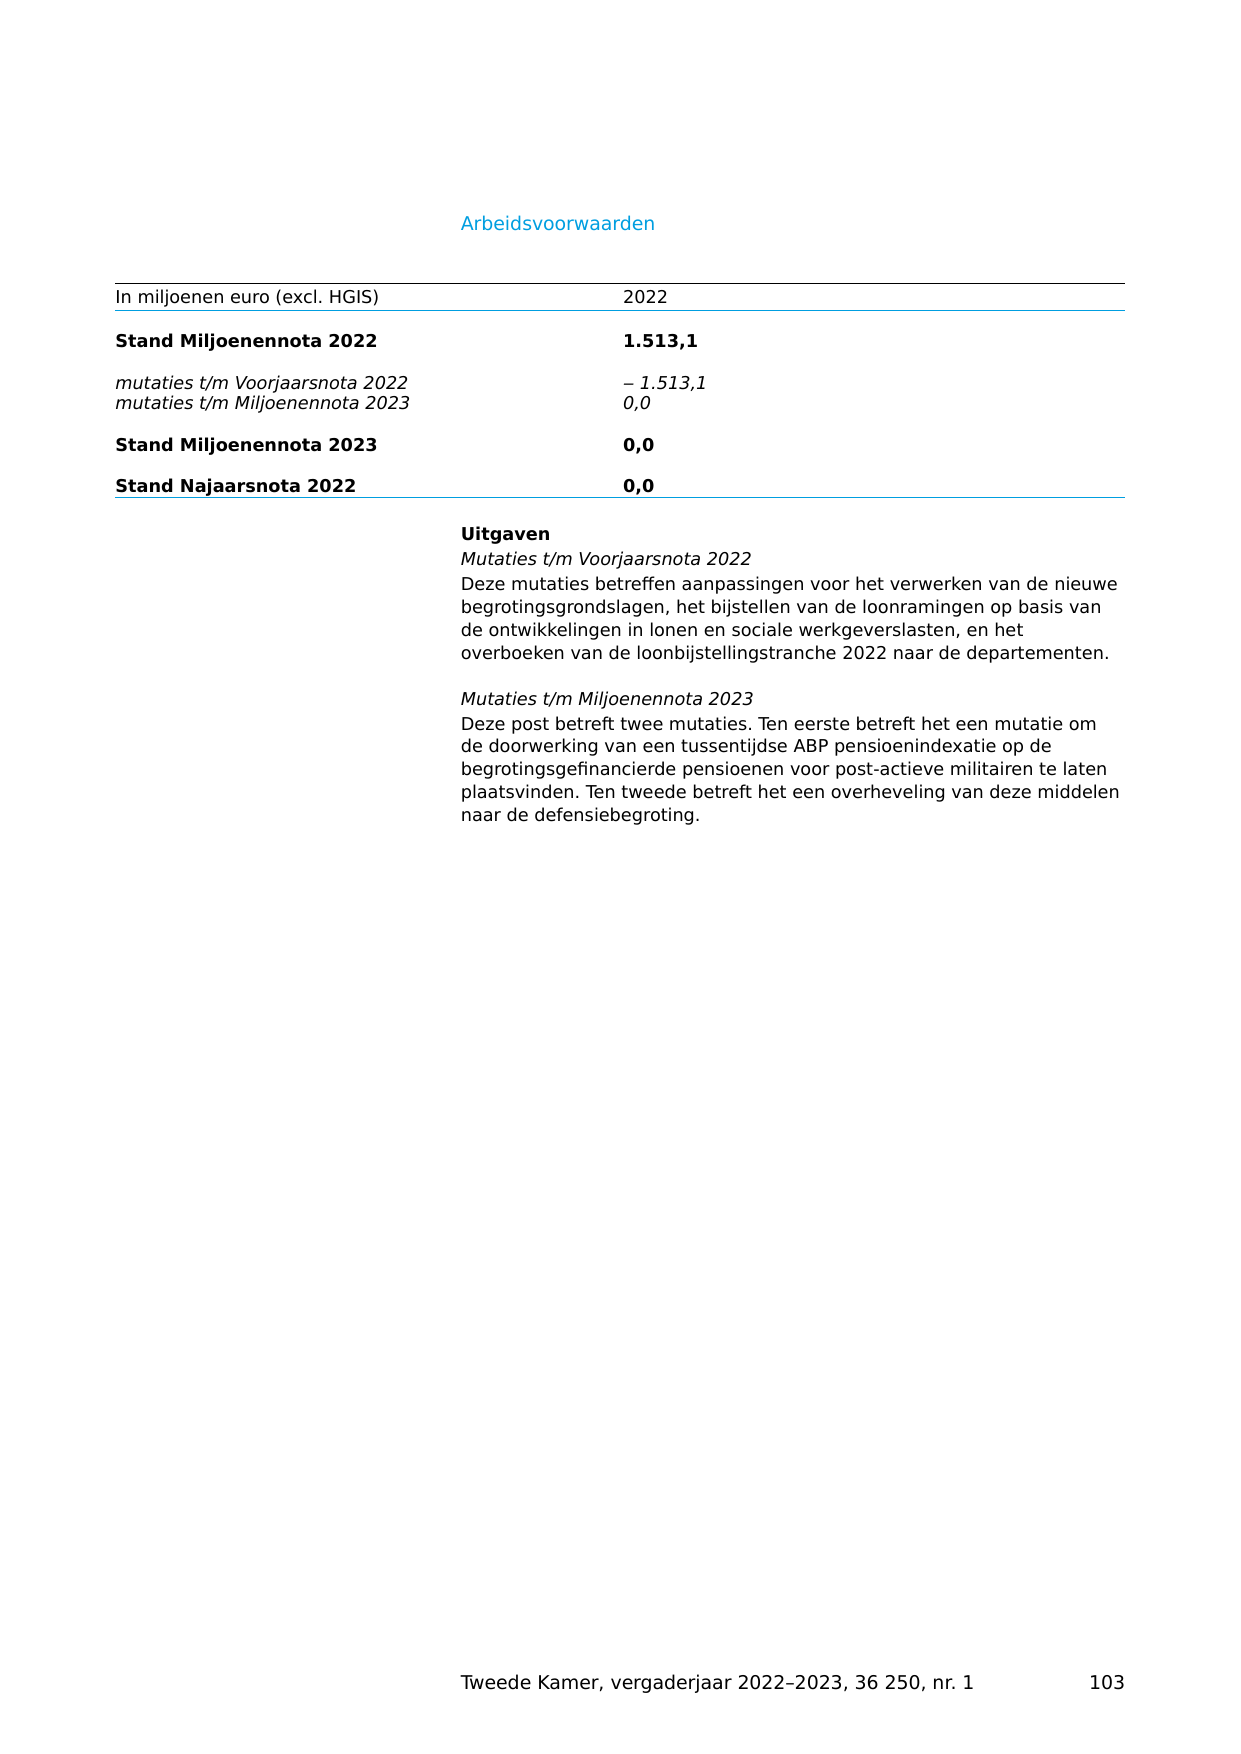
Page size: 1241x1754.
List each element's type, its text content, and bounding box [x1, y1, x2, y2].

text Mutaties t/m Miljoenennota 2023 [461, 687, 1125, 709]
table_cell [620, 414, 1125, 434]
table_cell 1.513,1 [620, 331, 1125, 352]
table_cell mutaties t/m Miljoenennota 2023 [115, 393, 620, 414]
table_cell 0,0 [620, 393, 1125, 414]
text Deze mutaties betreffen aanpassingen voor het verwerken van de nieuwe begrotingsgrondslagen, het bijstellen van de loonramingen op basis van de ontwikkelingen in lonen en sociale werkgeverslasten, en het overboeken van de loonbijstellingstranche 2022 naar de departementen. [461, 572, 1125, 664]
table_cell [115, 352, 620, 373]
table_cell In miljoenen euro (excl. HGIS) [115, 284, 620, 310]
table_cell Stand Najaarsnota 2022 [115, 476, 620, 496]
table_cell [115, 414, 620, 434]
table_cell Stand Miljoenennota 2022 [115, 331, 620, 352]
table_cell 0,0 [620, 435, 1125, 455]
table_cell 2022 [620, 284, 1125, 310]
table_cell mutaties t/m Voorjaarsnota 2022 [115, 373, 620, 393]
text Uitgaven [461, 522, 1125, 545]
table_cell [620, 352, 1125, 373]
table_header ARBEIDSVOORWAARDEN: UITGAVEN [115, 258, 1125, 283]
table_cell ‒ 1.513,1 [620, 373, 1125, 393]
text Mutaties t/m Voorjaarsnota 2022 [461, 547, 1125, 570]
table_cell Stand Miljoenennota 2023 [115, 435, 620, 455]
table_cell [115, 455, 620, 476]
table_cell [115, 311, 620, 331]
table_cell 0,0 [620, 476, 1125, 496]
title Arbeidsvoorwaarden [461, 213, 1125, 235]
text Deze post betreft twee mutaties. Ten eerste betreft het een mutatie om de doorwerking van een tussentijdse ABP pensioenindexatie op de begrotingsgefinancierde pensioenen voor post-actieve militairen te laten plaatsvinden. Ten tweede betreft het een overheveling van deze middelen naar de defensiebegroting. [461, 712, 1125, 826]
table_cell [620, 311, 1125, 331]
table_cell [620, 455, 1125, 476]
